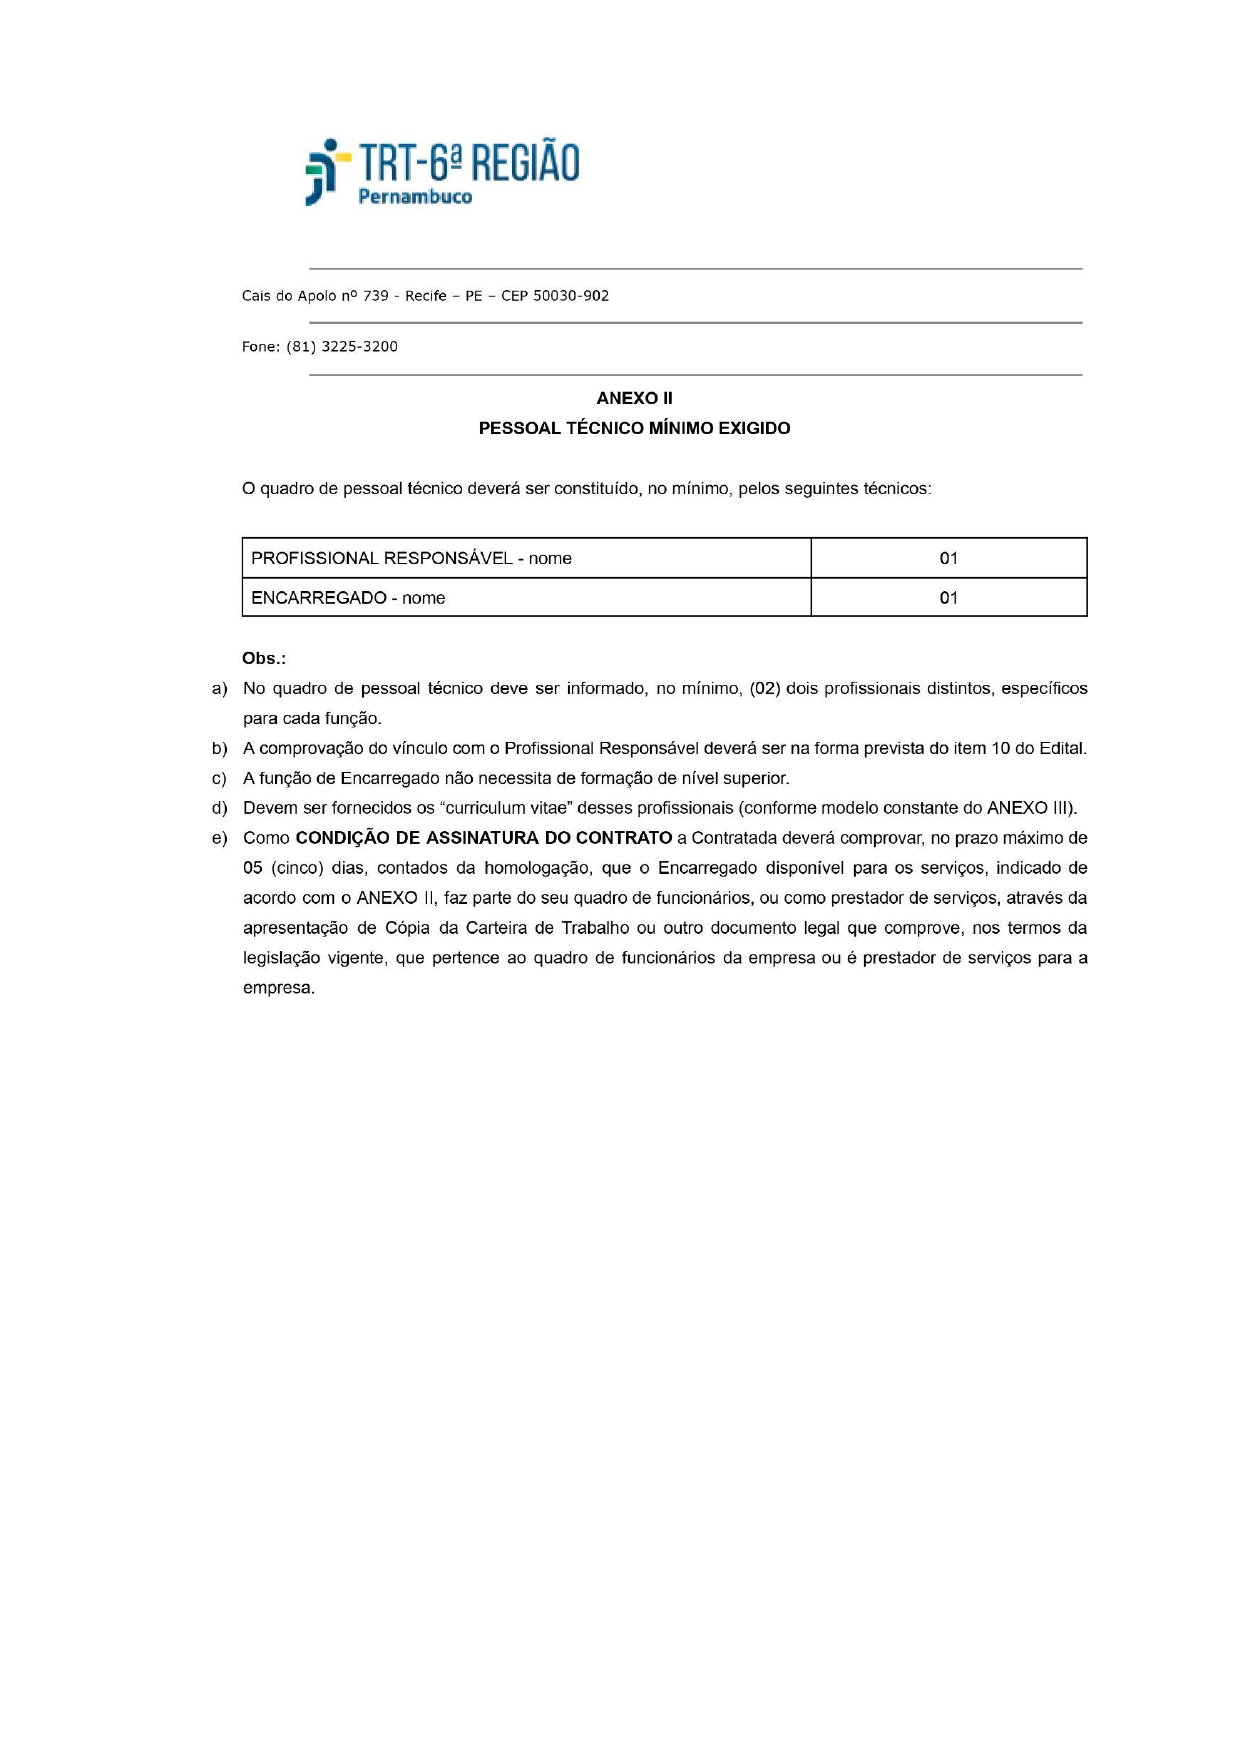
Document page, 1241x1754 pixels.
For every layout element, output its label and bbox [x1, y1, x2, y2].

picture [118, 63, 1152, 1524]
